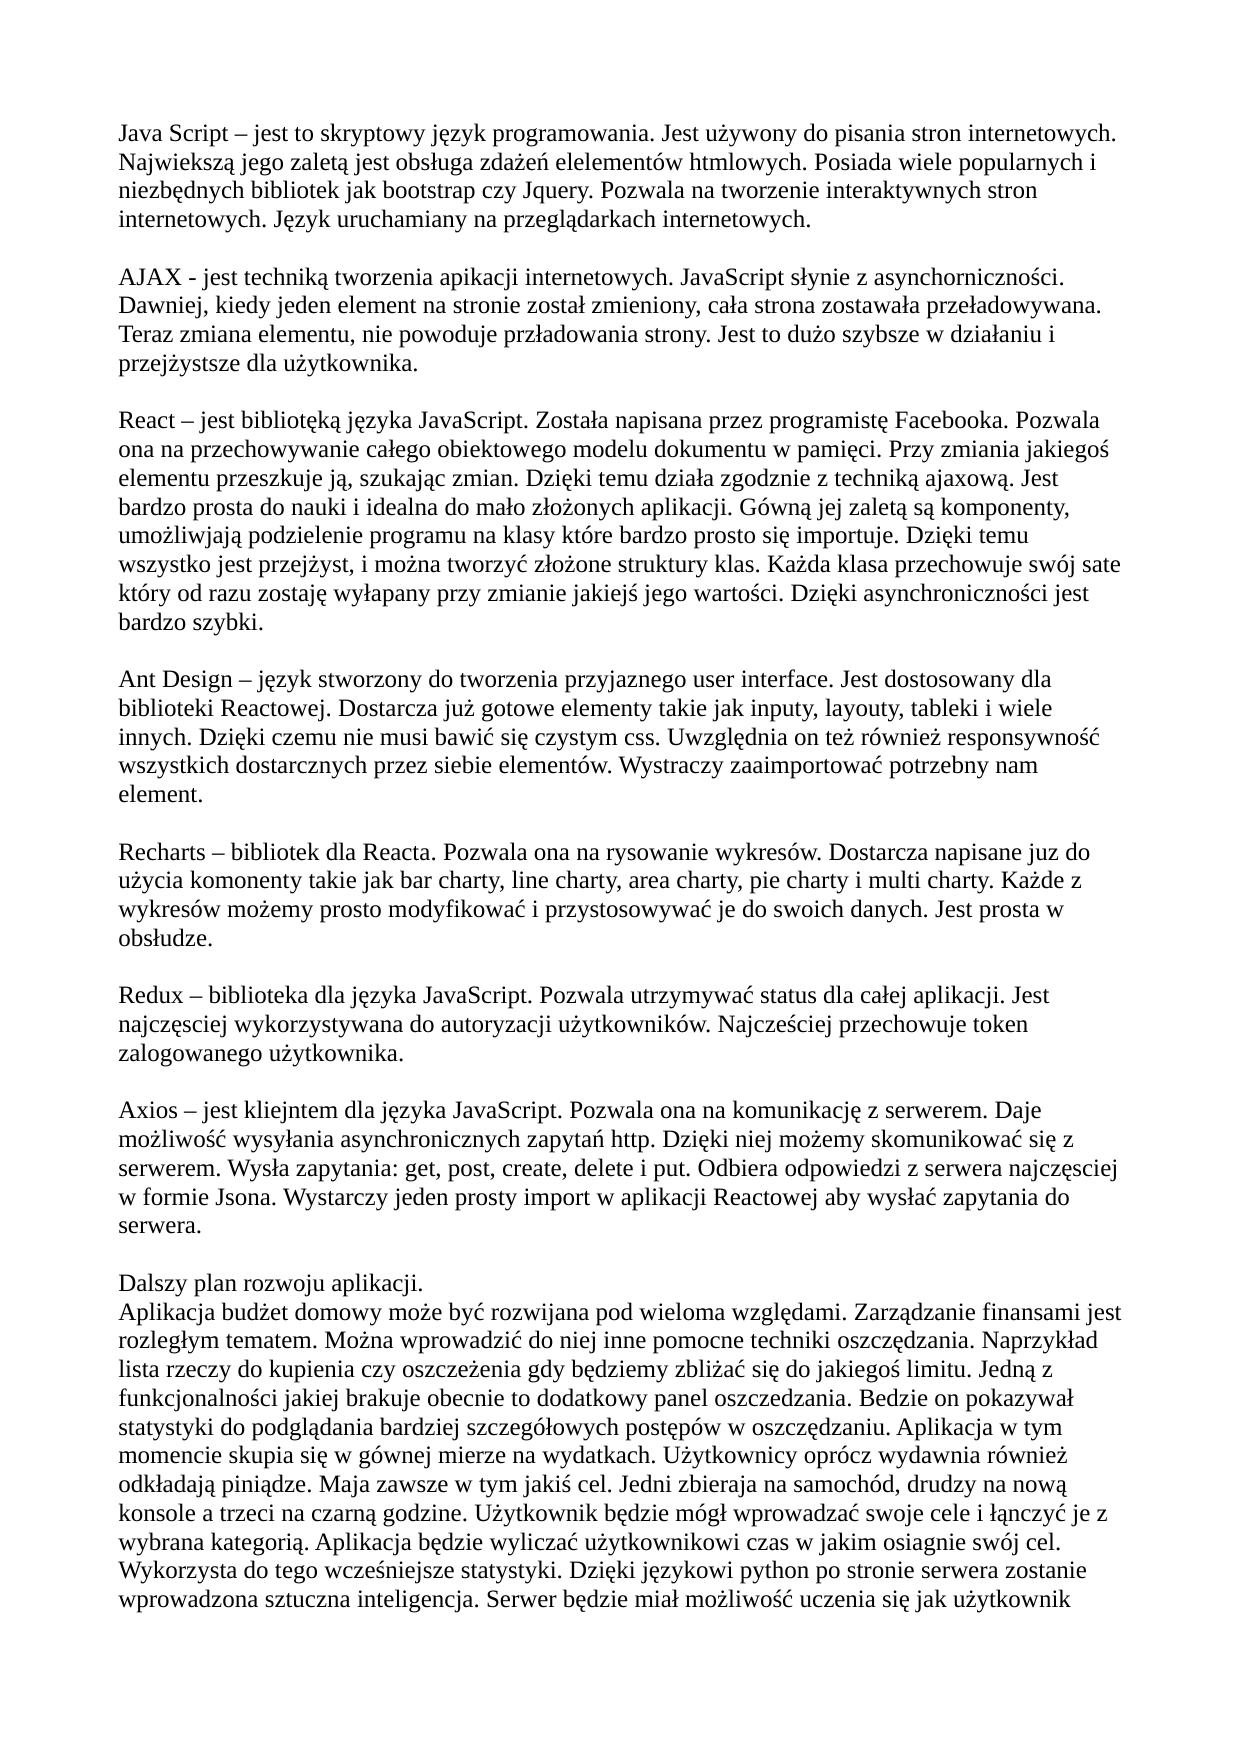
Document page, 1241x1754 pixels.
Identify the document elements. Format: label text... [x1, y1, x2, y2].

text Aplikacja budżet domowy może być rozwijana pod wieloma względami. Zarządzanie finansami jest rozległym tematem. Można wprowadzić do niej inne pomocne techniki oszczędzania. Naprzykład lista rzeczy do kupienia czy oszczeżenia gdy będziemy zbliżać się do jakiegoś limitu. Jedną z funkcjonalności jakiej brakuje obecnie to dodatkowy panel oszczedzania. Bedzie on pokazywał statystyki do podglądania bardziej szczegółowych postępów w oszczędzaniu. Aplikacja w tym momencie skupia się w gównej mierze na wydatkach. Użytkownicy oprócz wydawnia również odkładają piniądze. Maja zawsze w tym jakiś cel. Jedni zbieraja na samochód, drudzy na nową konsole a trzeci na czarną godzine. Użytkownik będzie mógł wprowadzać swoje cele i łąnczyć je z wybrana kategorią. Aplikacja będzie wyliczać użytkownikowi czas w jakim osiagnie swój cel. Wykorzysta do tego wcześniejsze statystyki. Dzięki językowi python po stronie serwera zostanie wprowadzona sztuczna inteligencja. Serwer będzie miał możliwość uczenia się jak użytkownik [118, 1297, 1122, 1613]
text Ant Design – język stworzony do tworzenia przyjaznego user interface. Jest dostosowany dla biblioteki Reactowej. Dostarcza już gotowe elementy takie jak inputy, layouty, tableki i wiele innych. Dzięki czemu nie musi bawić się czystym css. Uwzględnia on też również responsywność wszystkich dostarcznych przez siebie elementów. Wystraczy zaaimportować potrzebny nam element. [118, 664, 1122, 808]
text Dalszy plan rozwoju aplikacji. [118, 1268, 1122, 1297]
text Najwiekszą jego zaletą jest obsługa zdażeń elelementów htmlowych. Posiada wiele popularnych i niezbędnych bibliotek jak bootstrap czy Jquery. Pozwala na tworzenie interaktywnych stron internetowych. Język uruchamiany na przeglądarkach internetowych. [118, 147, 1122, 233]
text Redux – biblioteka dla języka JavaScript. Pozwala utrzymywać status dla całej aplikacji. Jest najczęsciej wykorzystywana do autoryzacji użytkowników. Najcześciej przechowuje token zalogowanego użytkownika. [118, 981, 1122, 1067]
text Recharts – bibliotek dla Reacta. Pozwala ona na rysowanie wykresów. Dostarcza napisane juz do użycia komonenty takie jak bar charty, line charty, area charty, pie charty i multi charty. Każde z wykresów możemy prosto modyfikować i przystosowywać je do swoich danych. Jest prosta w obsłudze. [118, 837, 1122, 952]
text AJAX - jest techniką tworzenia apikacji internetowych. JavaScript słynie z asynchorniczności. Dawniej, kiedy jeden element na stronie został zmieniony, cała strona zostawała przeładowywana. Teraz zmiana elementu, nie powoduje przładowania strony. Jest to dużo szybsze w działaniu i przejżystsze dla użytkownika. [118, 262, 1122, 377]
text React – jest bibliotęką języka JavaScript. Została napisana przez programistę Facebooka. Pozwala ona na przechowywanie całego obiektowego modelu dokumentu w pamięci. Przy zmiania jakiegoś elementu przeszkuje ją, szukając zmian. Dzięki temu działa zgodznie z techniką ajaxową. Jest bardzo prosta do nauki i idealna do mało złożonych aplikacji. Gówną jej zaletą są komponenty, umożliwjają podzielenie programu na klasy które bardzo prosto się importuje. Dzięki temu wszystko jest przejżyst, i można tworzyć złożone struktury klas. Każda klasa przechowuje swój sate który od razu zostaję wyłapany przy zmianie jakiejś jego wartości. Dzięki asynchroniczności jest bardzo szybki. [118, 406, 1122, 636]
text Java Script – jest to skryptowy język programowania. Jest używony do pisania stron internetowych. [118, 118, 1122, 147]
text Axios – jest kliejntem dla języka JavaScript. Pozwala ona na komunikację z serwerem. Daje możliwość wysyłania asynchronicznych zapytań http. Dzięki niej możemy skomunikować się z serwerem. Wysła zapytania: get, post, create, delete i put. Odbiera odpowiedzi z serwera najczęsciej w formie Jsona. Wystarczy jeden prosty import w aplikacji Reactowej aby wysłać zapytania do serwera. [118, 1096, 1122, 1239]
